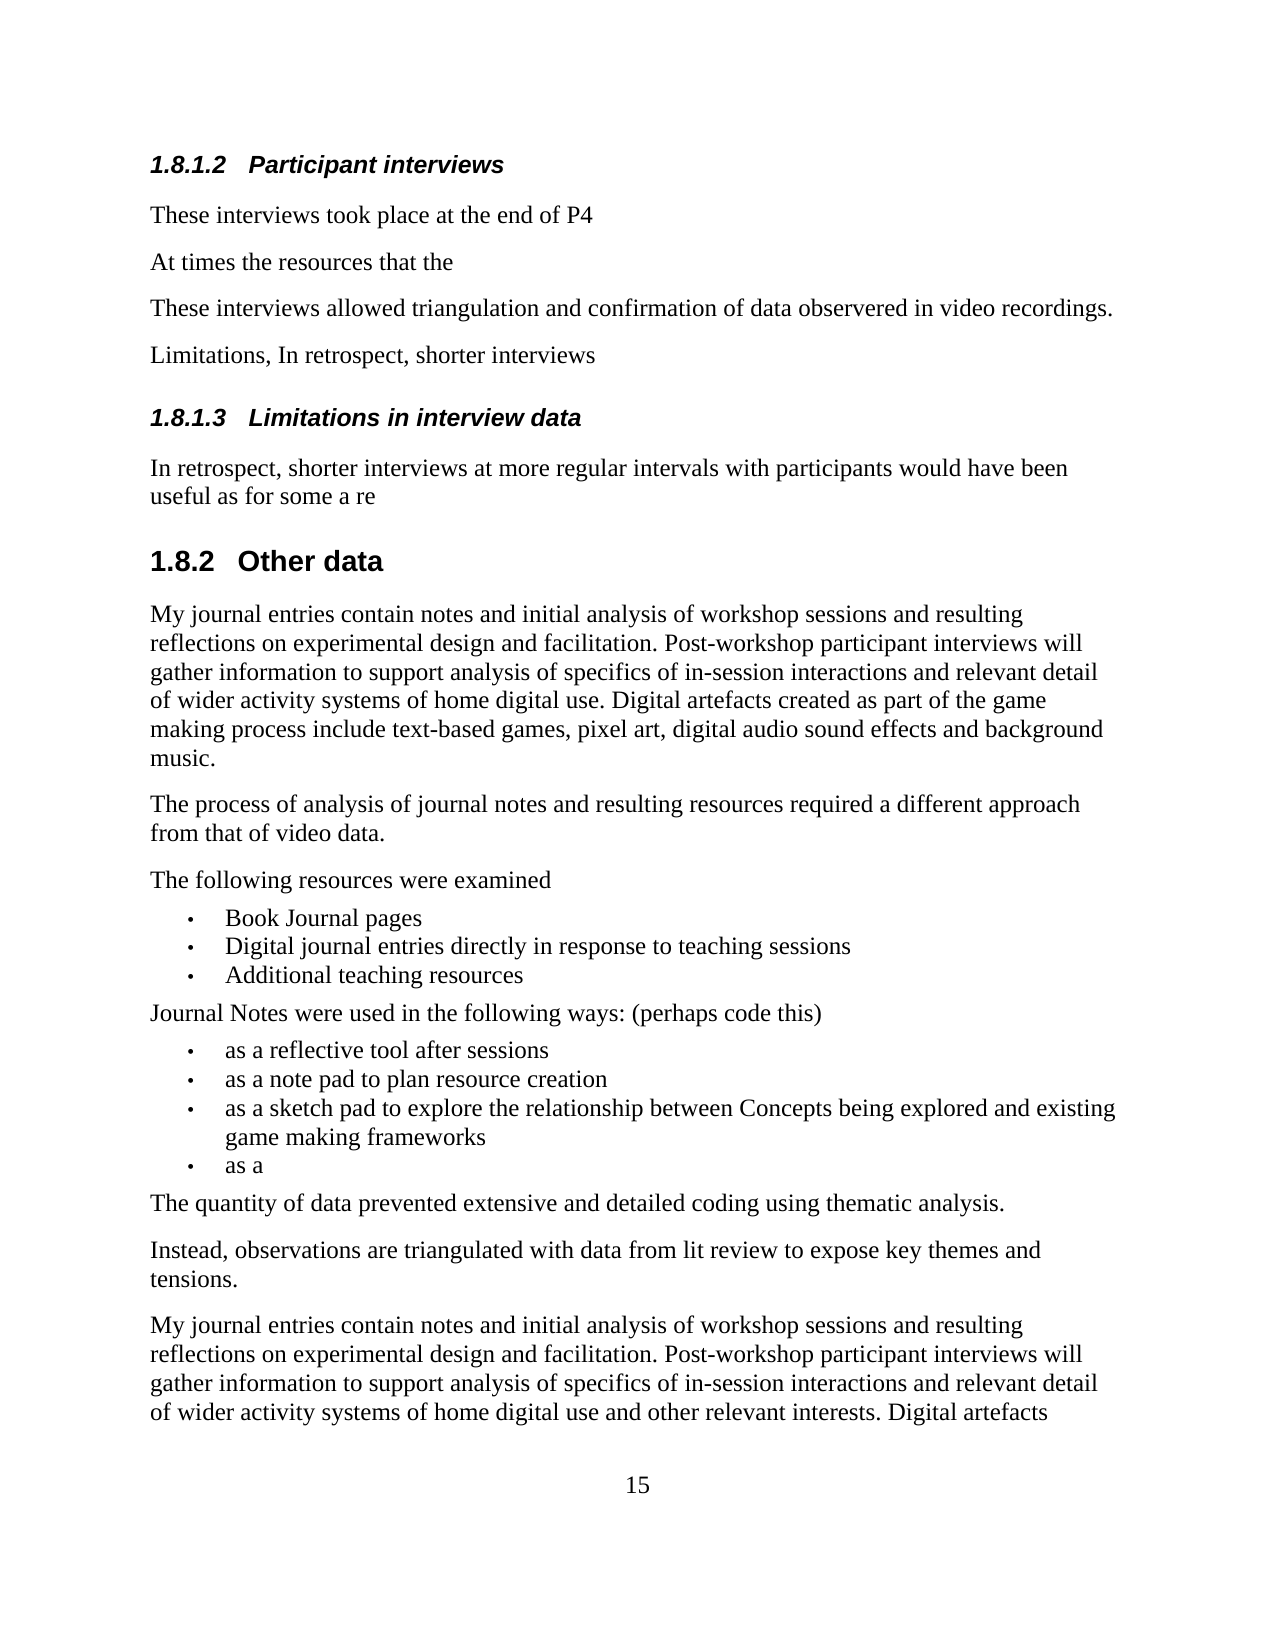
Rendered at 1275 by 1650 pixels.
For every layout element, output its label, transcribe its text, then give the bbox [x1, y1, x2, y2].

list Additional teaching resources [187, 960, 1125, 989]
list Book Journal pages [187, 903, 1125, 931]
text My journal entries contain notes and initial analysis of workshop sessions and resulting reflections on experimental design and facilitation. Post-workshop participant interviews will gather information to support analysis of specifics of in-session interactions and relevant detail of wider activity systems of home digital use and other relevant interests. Digital artefacts [150, 1310, 1125, 1425]
text Instead, observations are triangulated with data from lit review to expose key themes and tensions. [150, 1235, 1125, 1292]
list as a sketch pad to explore the relationship between Concepts being explored and existing game making frameworks [187, 1093, 1125, 1151]
text These interviews allowed triangulation and confirmation of data observered in video recordings. [150, 293, 1125, 322]
subtitle Other data [150, 544, 1125, 578]
text The quantity of data prevented extensive and detailed coding using thematic analysis. [150, 1188, 1125, 1217]
text Journal Notes were used in the following ways: (perhaps code this) [150, 998, 1125, 1027]
text These interviews took place at the end of P4 [150, 200, 1125, 229]
text The following resources were examined [150, 865, 1125, 894]
list as a [187, 1151, 1125, 1179]
text My journal entries contain notes and initial analysis of workshop sessions and resulting reflections on experimental design and facilitation. Post-workshop participant interviews will gather information to support analysis of specifics of in-session interactions and relevant detail of wider activity systems of home digital use. Digital artefacts created as part of the game making process include text-based games, pixel art, digital audio sound effects and background music. [150, 599, 1125, 772]
list Digital journal entries directly in response to teaching sessions [187, 931, 1125, 960]
text In retrospect, shorter interviews at more regular intervals with participants would have been useful as for some a re [150, 453, 1125, 510]
subtitle Limitations in interview data [150, 403, 1125, 431]
list as a reflective tool after sessions [187, 1036, 1125, 1064]
text At times the resources that the [150, 247, 1125, 275]
text The process of analysis of journal notes and resulting resources required a different approach from that of video data. [150, 789, 1125, 847]
text Limitations, In retrospect, shorter interviews [150, 340, 1125, 369]
list as a note pad to plan resource creation [187, 1064, 1125, 1093]
subtitle Participant interviews [150, 150, 1125, 178]
